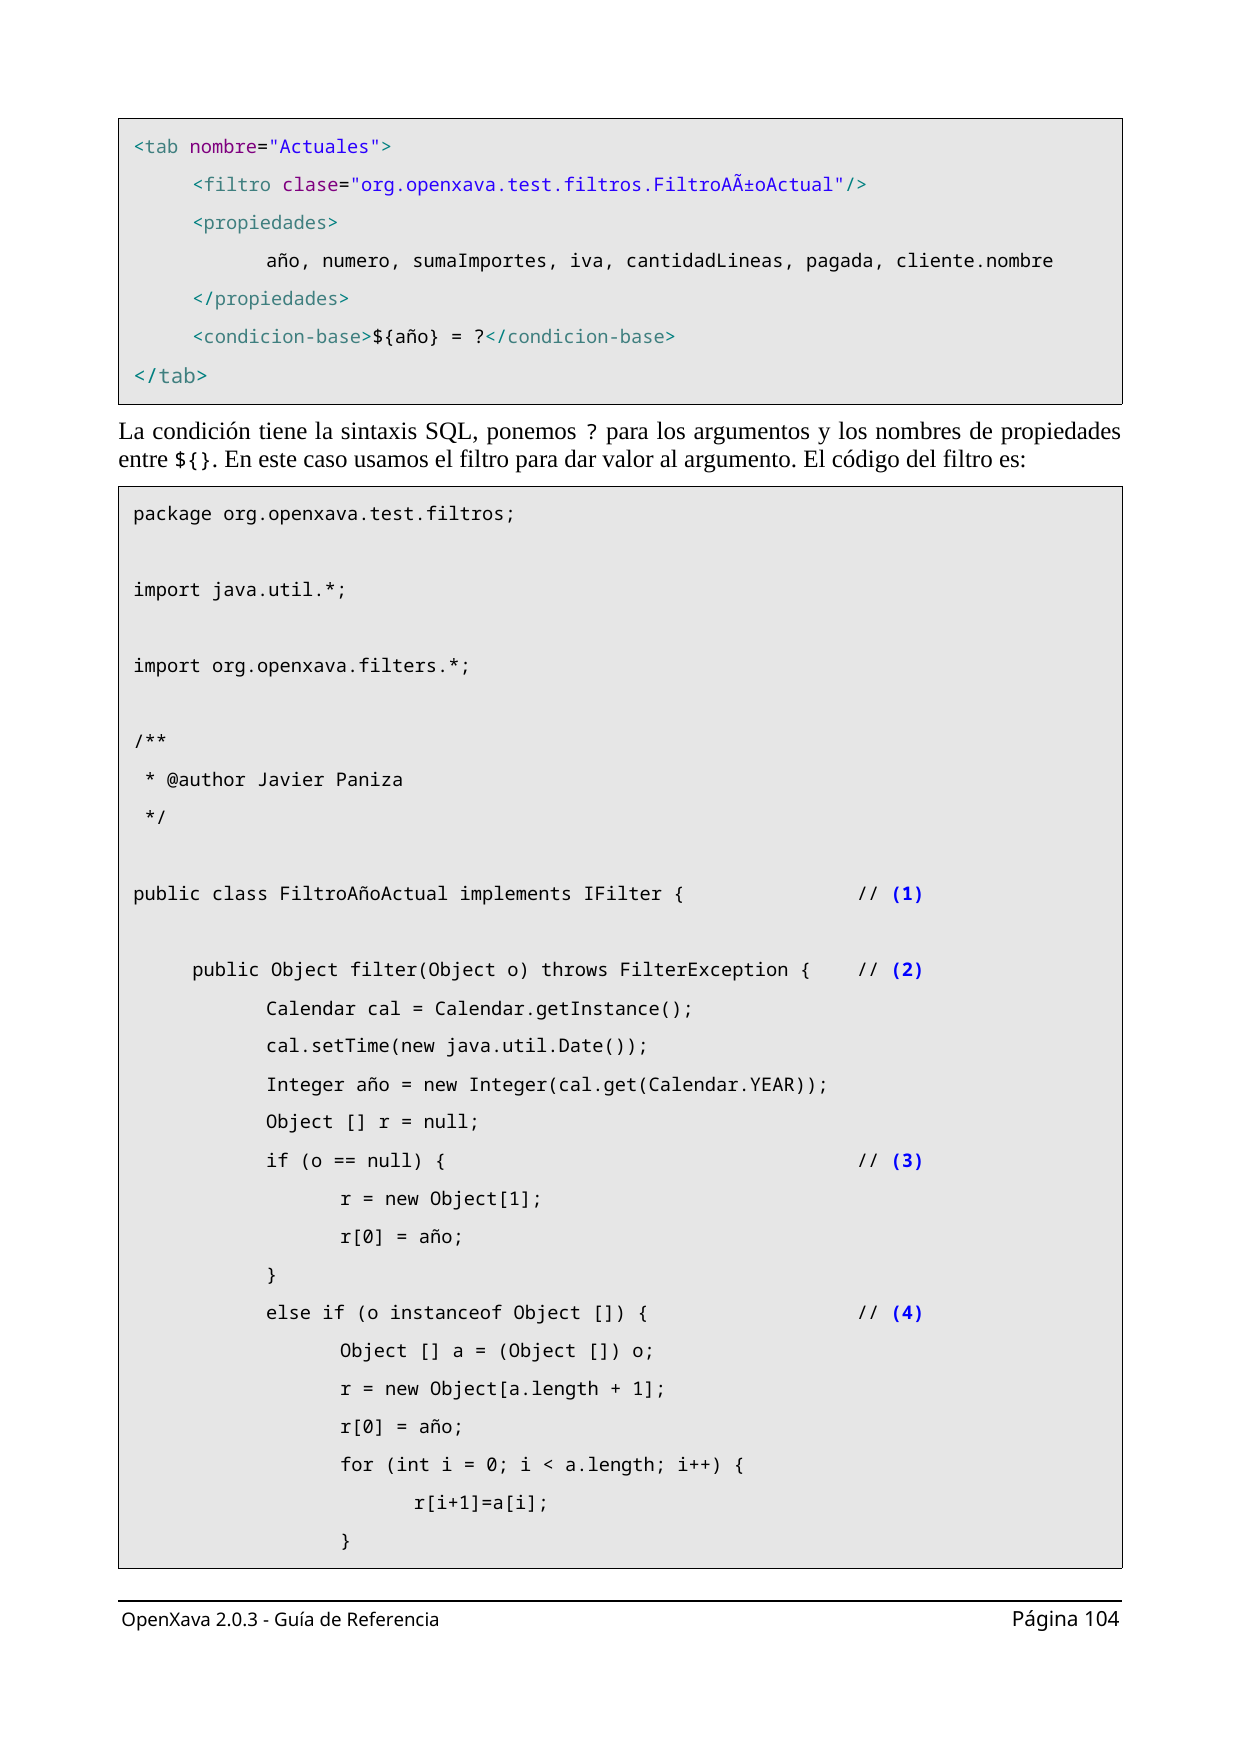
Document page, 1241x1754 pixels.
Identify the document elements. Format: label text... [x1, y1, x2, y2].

text Integer año = new Integer(cal.get(Calendar.YEAR)); [119, 1056, 1122, 1094]
text cal.setTime(new java.util.Date()); [119, 1018, 1122, 1056]
text <tab nombre="Actuales"> [119, 119, 1122, 156]
text public class FiltroAñoActual implements IFilter { // (1) [119, 866, 1122, 904]
text * @author Javier Paniza [119, 752, 1122, 790]
text r = new Object[a.length + 1]; [119, 1360, 1122, 1398]
text else if (o instanceof Object []) { // (4) [119, 1284, 1122, 1322]
text if (o == null) { // (3) [119, 1132, 1122, 1170]
text } [119, 1512, 1122, 1568]
text Object [] r = null; [119, 1094, 1122, 1132]
text public Object filter(Object o) throws FilterException { // (2) [119, 942, 1122, 980]
text </tab> [119, 346, 1122, 404]
text r = new Object[1]; [119, 1170, 1122, 1208]
text Calendar cal = Calendar.getInstance(); [119, 980, 1122, 1018]
text package org.openxava.test.filtros; [119, 487, 1122, 524]
text año, numero, sumaImportes, iva, cantidadLineas, pagada, cliente.nombre [119, 232, 1122, 270]
text /** [119, 714, 1122, 752]
text r[i+1]=a[i]; [119, 1474, 1122, 1512]
text for (int i = 0; i < a.length; i++) { [119, 1436, 1122, 1474]
text */ [119, 790, 1122, 828]
text La condición tiene la sintaxis SQL, ponemos ? para los argumentos y los nombres de propiedades entre ${}. En este caso usamos el filtro para dar valor al argumento. El código del filtro es: [118, 417, 1122, 473]
text import java.util.*; [119, 562, 1122, 600]
text r[0] = año; [119, 1208, 1122, 1246]
text Object [] a = (Object []) o; [119, 1322, 1122, 1360]
text r[0] = año; [119, 1398, 1122, 1436]
text <condicion-base>${año} = ?</condicion-base> [119, 308, 1122, 346]
text import org.openxava.filters.*; [119, 638, 1122, 676]
text <propiedades> [119, 194, 1122, 232]
text </propiedades> [119, 270, 1122, 308]
text <filtro clase="org.openxava.test.filtros.FiltroAÃ±oActual"/> [119, 156, 1122, 194]
text } [119, 1246, 1122, 1284]
